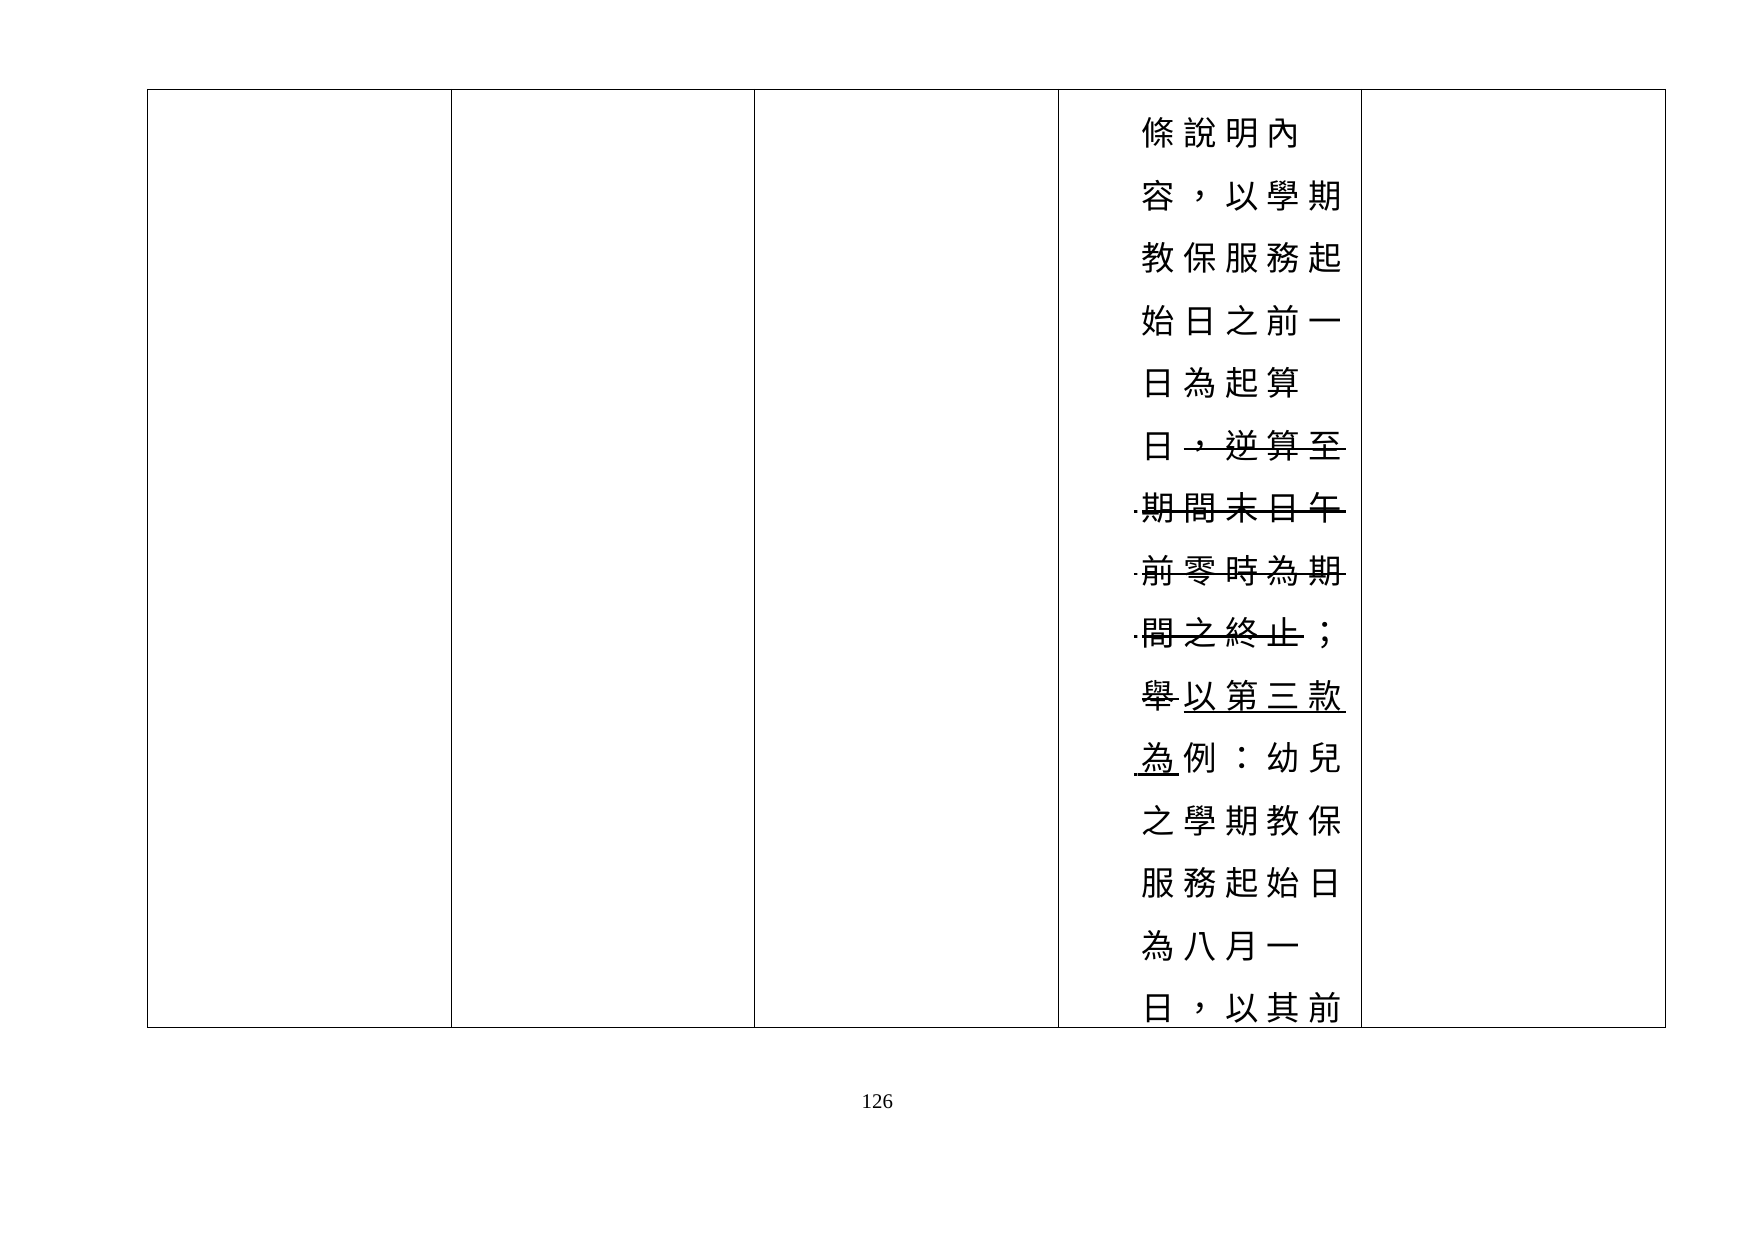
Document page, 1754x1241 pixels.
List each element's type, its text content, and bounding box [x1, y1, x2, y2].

table_cell [1362, 90, 1665, 1027]
table_cell [1666, 89, 1683, 1027]
table_cell [755, 90, 1058, 1027]
table_cell [148, 90, 451, 1027]
table_cell 條說明內容，以學期教保服務起始日之前一日為起算日，逆算至期間末日午前零時為期間之終止；舉以第三款為例：幼兒之學期教保服務起始日為八月一日，以其前 [1059, 90, 1361, 1027]
table_cell [88, 89, 147, 1027]
table_cell [452, 90, 754, 1027]
